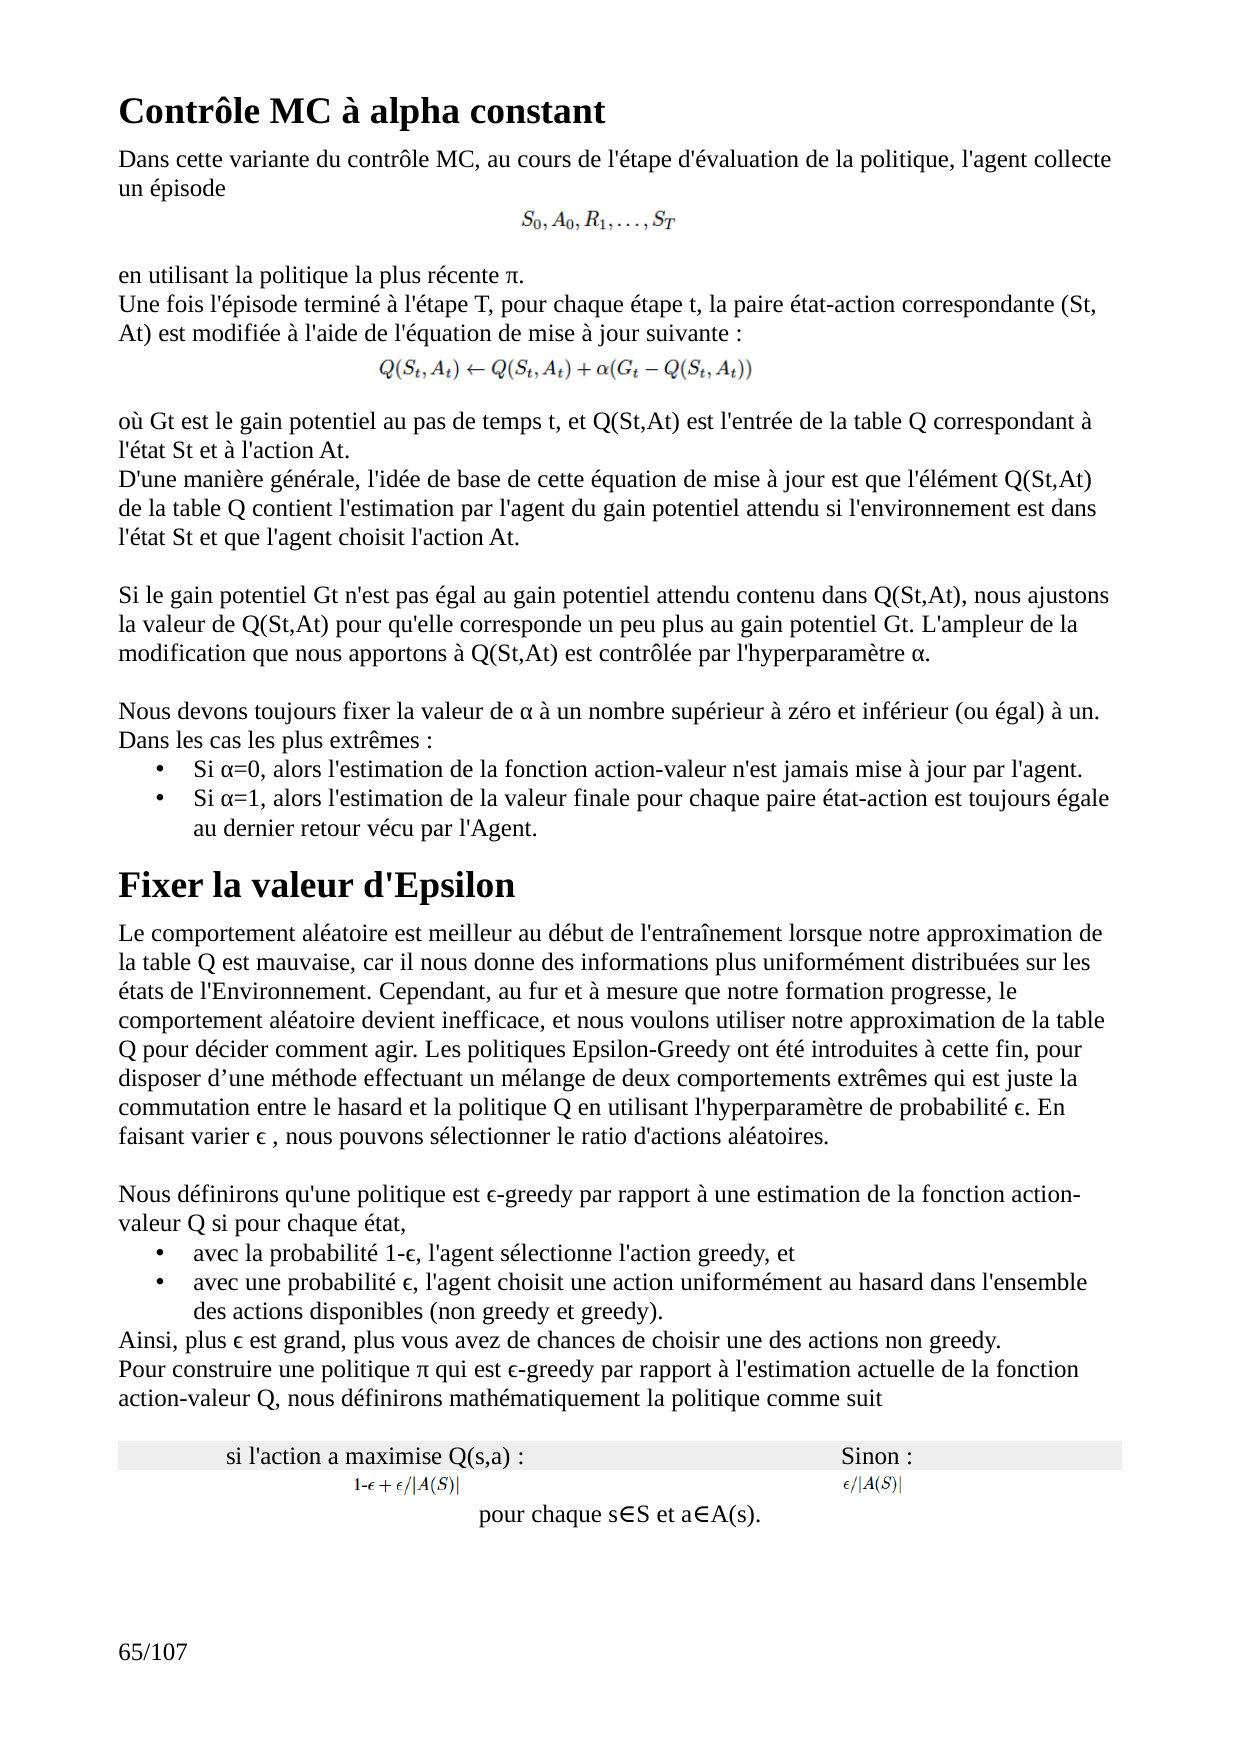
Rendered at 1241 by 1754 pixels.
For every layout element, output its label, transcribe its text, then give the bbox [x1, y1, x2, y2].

text pour chaque s∈S et a∈A(s). [118, 1499, 1122, 1528]
table_cell [632, 1470, 1122, 1499]
text Nous devons toujours fixer la valeur de α à un nombre supérieur à zéro et inférieur (ou égal) à un. Dans les cas les plus extrêmes : [118, 696, 1122, 754]
text Si le gain potentiel Gt n'est pas égal au gain potentiel attendu contenu dans Q(St,At), nous ajustons la valeur de Q(St,At) pour qu'elle corresponde un peu plus au gain potentiel Gt. L'ampleur de la modification que nous apportons à Q(St,At) est contrôlée par l'hyperparamètre α. [118, 580, 1122, 667]
text où Gt est le gain potentiel au pas de temps t, et Q(St,At) est l'entrée de la table Q correspondant à l'état St et à l'action At. [118, 406, 1122, 464]
text Nous définirons qu'une politique est ϵ-greedy par rapport à une estimation de la fonction action-valeur Q si pour chaque état, [118, 1179, 1122, 1237]
table_header si l'action a maximise Q(s,a) : [118, 1441, 632, 1470]
text Le comportement aléatoire est meilleur au début de l'entraînement lorsque notre approximation de la table Q est mauvaise, car il nous donne des informations plus uniformément distribuées sur les états de l'Environnement. Cependant, au fur et à mesure que notre formation progresse, le comportement aléatoire devient inefficace, et nous voulons utiliser notre approximation de la table Q pour décider comment agir. Les politiques Epsilon-Greedy ont été introduites à cette fin, pour disposer d’une méthode effectuant un mélange de deux comportements extrêmes qui est juste la commutation entre le hasard et la politique Q en utilisant l'hyperparamètre de probabilité ϵ. En faisant varier ϵ , nous pouvons sélectionner le ratio d'actions aléatoires. [118, 918, 1122, 1150]
table_cell [118, 1470, 632, 1498]
text D'une manière générale, l'idée de base de cette équation de mise à jour est que l'élément Q(St,At) de la table Q contient l'estimation par l'agent du gain potentiel attendu si l'environnement est dans l'état St et que l'agent choisit l'action At. [118, 464, 1122, 551]
list Si α=0, alors l'estimation de la fonction action-valeur n'est jamais mise à jour par l'agent. [156, 754, 1122, 783]
text en utilisant la politique la plus récente π. [118, 260, 1122, 289]
text Pour construire une politique π qui est ϵ-greedy par rapport à l'estimation actuelle de la fonction action-valeur Q, nous définirons mathématiquement la politique comme suit [118, 1354, 1122, 1412]
list avec la probabilité 1-ϵ, l'agent sélectionne l'action greedy, et [156, 1237, 1122, 1266]
subtitle Fixer la valeur d'Epsilon [118, 862, 1122, 905]
picture [767, 1471, 1012, 1497]
text Ainsi, plus ϵ est grand, plus vous avez de chances de choisir une des actions non greedy. [118, 1324, 1122, 1354]
table_header Sinon : [632, 1441, 1122, 1470]
list avec une probabilité ϵ, l'agent choisit une action uniformément au hasard dans l'ensemble des actions disponibles (non greedy et greedy). [156, 1266, 1122, 1324]
list Si α=1, alors l'estimation de la valeur finale pour chaque paire état-action est toujours égale au dernier retour vécu par l'Agent. [156, 783, 1122, 841]
subtitle Contrôle MC à alpha constant [118, 88, 1122, 131]
text Une fois l'épisode terminé à l'étape T, pour chaque étape t, la paire état-action correspondante (St, At) est modifiée à l'aide de l'équation de mise à jour suivante : [118, 289, 1122, 347]
picture [261, 1471, 576, 1499]
text Dans cette variante du contrôle MC, au cours de l'étape d'évaluation de la politique, l'agent collecte un épisode [118, 144, 1122, 202]
picture [317, 347, 924, 385]
picture [456, 202, 785, 238]
